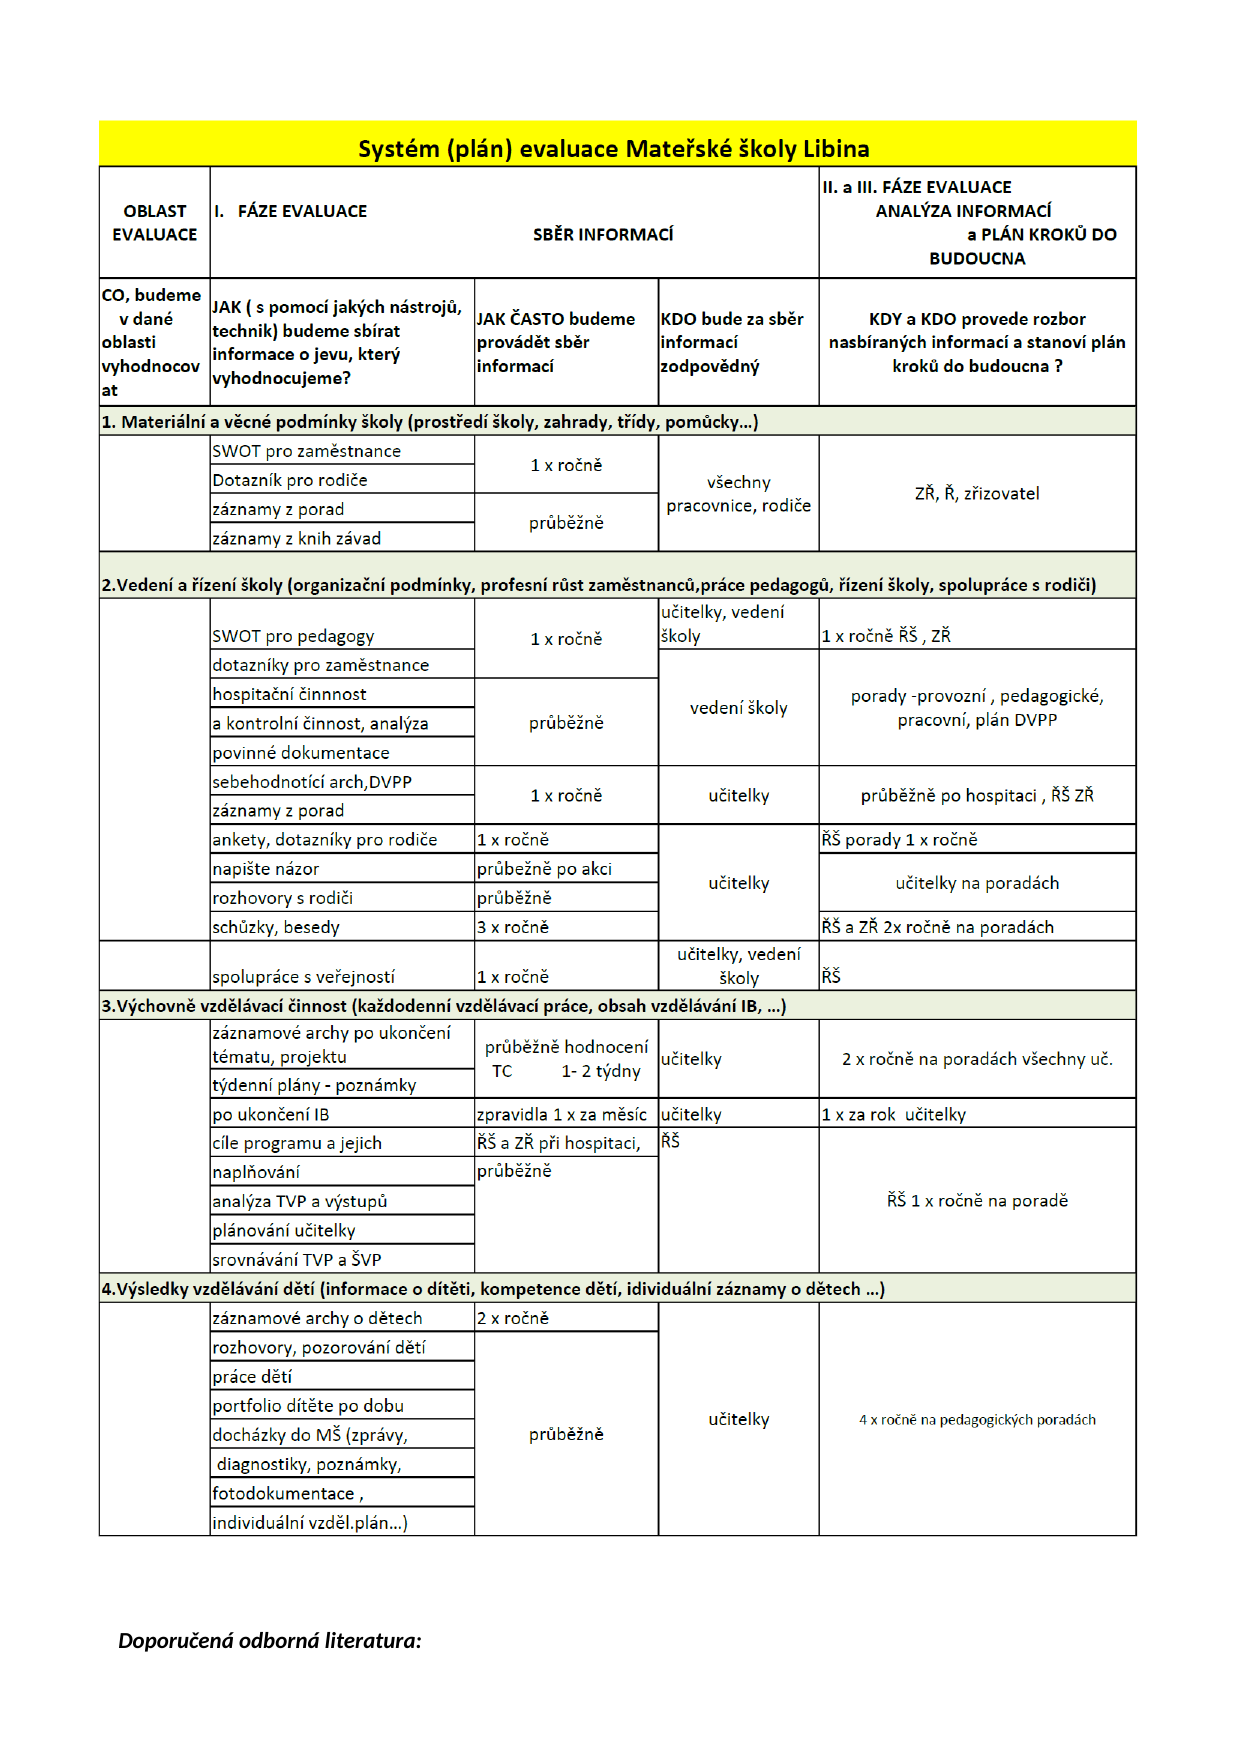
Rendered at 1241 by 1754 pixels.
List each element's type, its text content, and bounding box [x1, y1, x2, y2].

text Doporučená odborná literatura: [118, 1626, 1122, 1654]
picture [91, 118, 1149, 1565]
